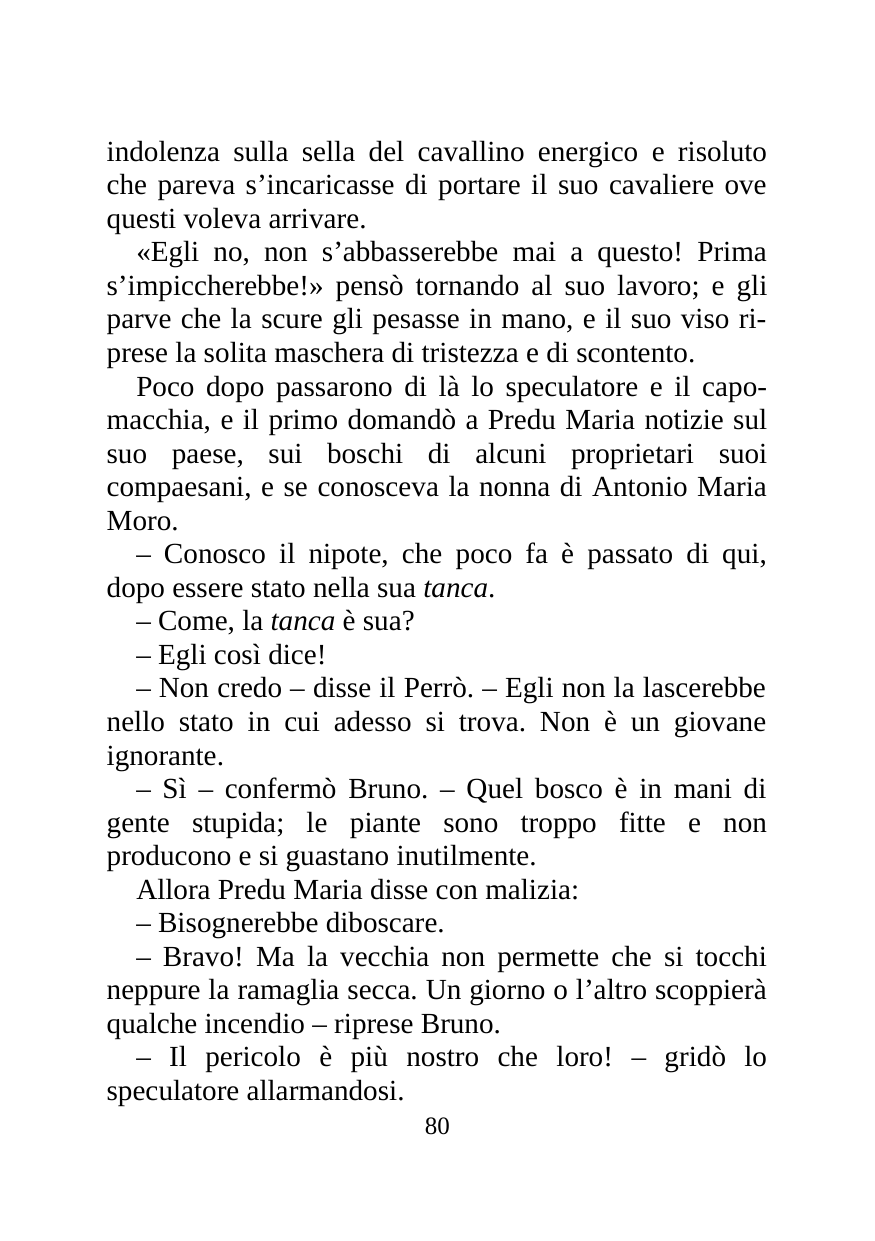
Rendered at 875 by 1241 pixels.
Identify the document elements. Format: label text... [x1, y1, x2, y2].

text Poco dopo passarono di là lo speculatore e il capo-macchia, e il primo domandò a Predu Maria notizie sul suo paese, sui boschi di alcuni proprietari suoi compaesani, e se conosceva la nonna di Antonio Maria Moro. [106, 369, 768, 536]
text «Egli no, non s’abbasserebbe mai a questo! Prima s’impiccherebbe!» pensò tornando al suo lavoro; e gli parve che la scure gli pesasse in mano, e il suo viso ri-prese la solita maschera di tristezza e di scontento. [106, 234, 768, 369]
text – Bisognerebbe diboscare. [106, 905, 768, 939]
text – Il pericolo è più nostro che loro! – gridò lo speculatore allarmandosi. [106, 1039, 768, 1107]
text – Egli così dice! [106, 637, 768, 671]
text Allora Predu Maria disse con malizia: [106, 872, 768, 905]
text – Sì – confermò Bruno. – Quel bosco è in mani di gente stupida; le piante sono troppo fitte e non producono e si guastano inutilmente. [106, 771, 768, 872]
text – Conosco il nipote, che poco fa è passato di qui, dopo essere stato nella sua tanca. [106, 536, 768, 603]
text – Non credo – disse il Perrò. – Egli non la lascerebbe nello stato in cui adesso si trova. Non è un giovane ignorante. [106, 671, 768, 771]
text indolenza sulla sella del cavallino energico e risoluto che pareva s’incaricasse di portare il suo cavaliere ove questi voleva arrivare. [106, 134, 768, 234]
text – Come, la tanca è sua? [106, 603, 768, 637]
text – Bravo! Ma la vecchia non permette che si tocchi neppure la ramaglia secca. Un giorno o l’altro scoppierà qualche incendio – riprese Bruno. [106, 939, 768, 1039]
